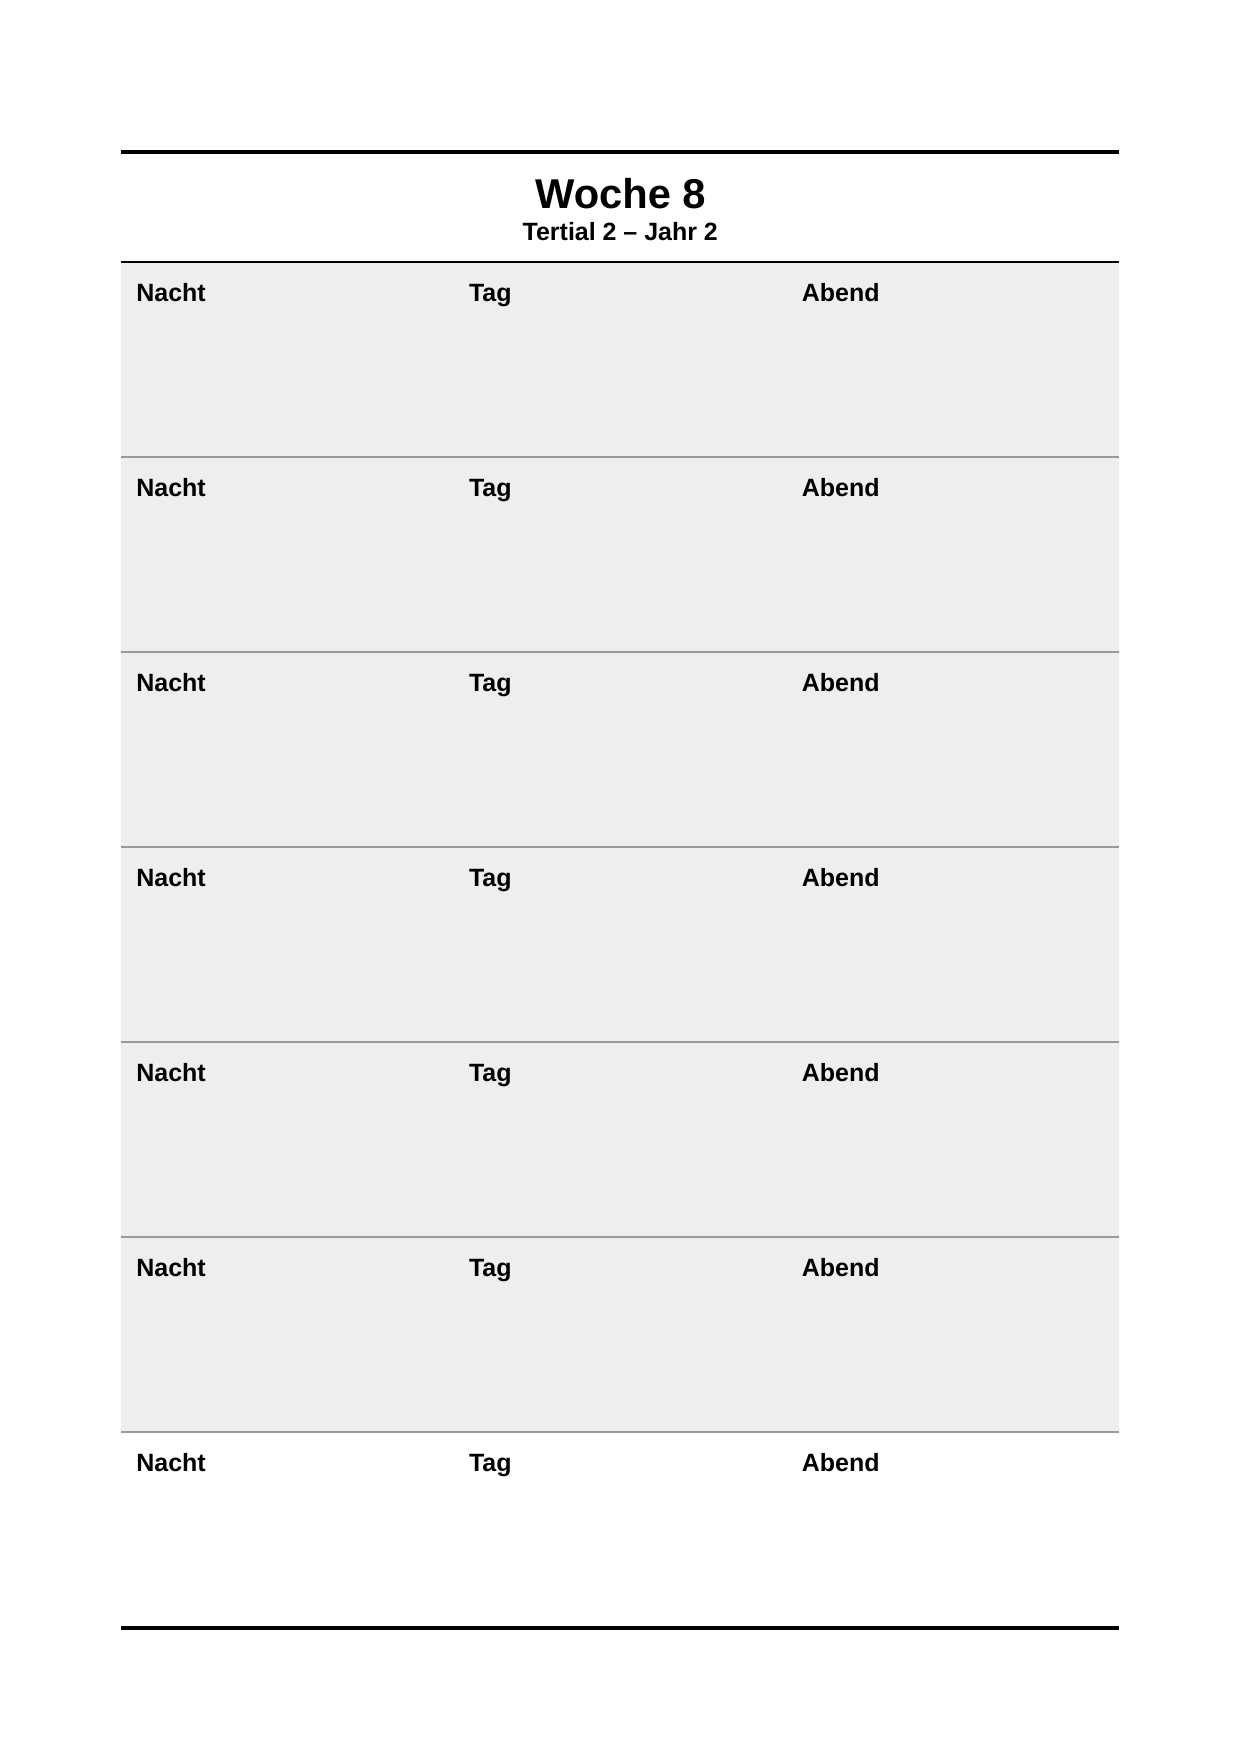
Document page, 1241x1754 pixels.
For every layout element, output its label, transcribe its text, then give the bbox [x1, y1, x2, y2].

table_cell Nacht [121, 458, 454, 651]
table_cell Tag [454, 458, 787, 651]
table_cell Abend [787, 458, 1119, 651]
table_cell Tag [454, 848, 787, 1041]
table_cell Nacht [121, 848, 454, 1041]
table_cell Abend [787, 1043, 1119, 1236]
table_cell Nacht [121, 653, 454, 846]
table_cell Abend [787, 263, 1119, 456]
table_cell Tag [454, 263, 787, 456]
table_cell Nacht [121, 1043, 454, 1236]
table_cell Nacht [121, 1433, 454, 1626]
table_cell Abend [787, 1238, 1119, 1431]
table_cell Tag [454, 653, 787, 846]
table_cell Abend [787, 1433, 1119, 1626]
table_cell Abend [787, 653, 1119, 846]
table_cell Nacht [121, 263, 454, 456]
table_cell Tag [454, 1433, 787, 1626]
table_header Woche 8 Tertial 2 – Jahr 2 [121, 154, 1119, 261]
table_cell Abend [787, 848, 1119, 1041]
table_cell Tag [454, 1238, 787, 1431]
table_cell Tag [454, 1043, 787, 1236]
table_cell Nacht [121, 1238, 454, 1431]
